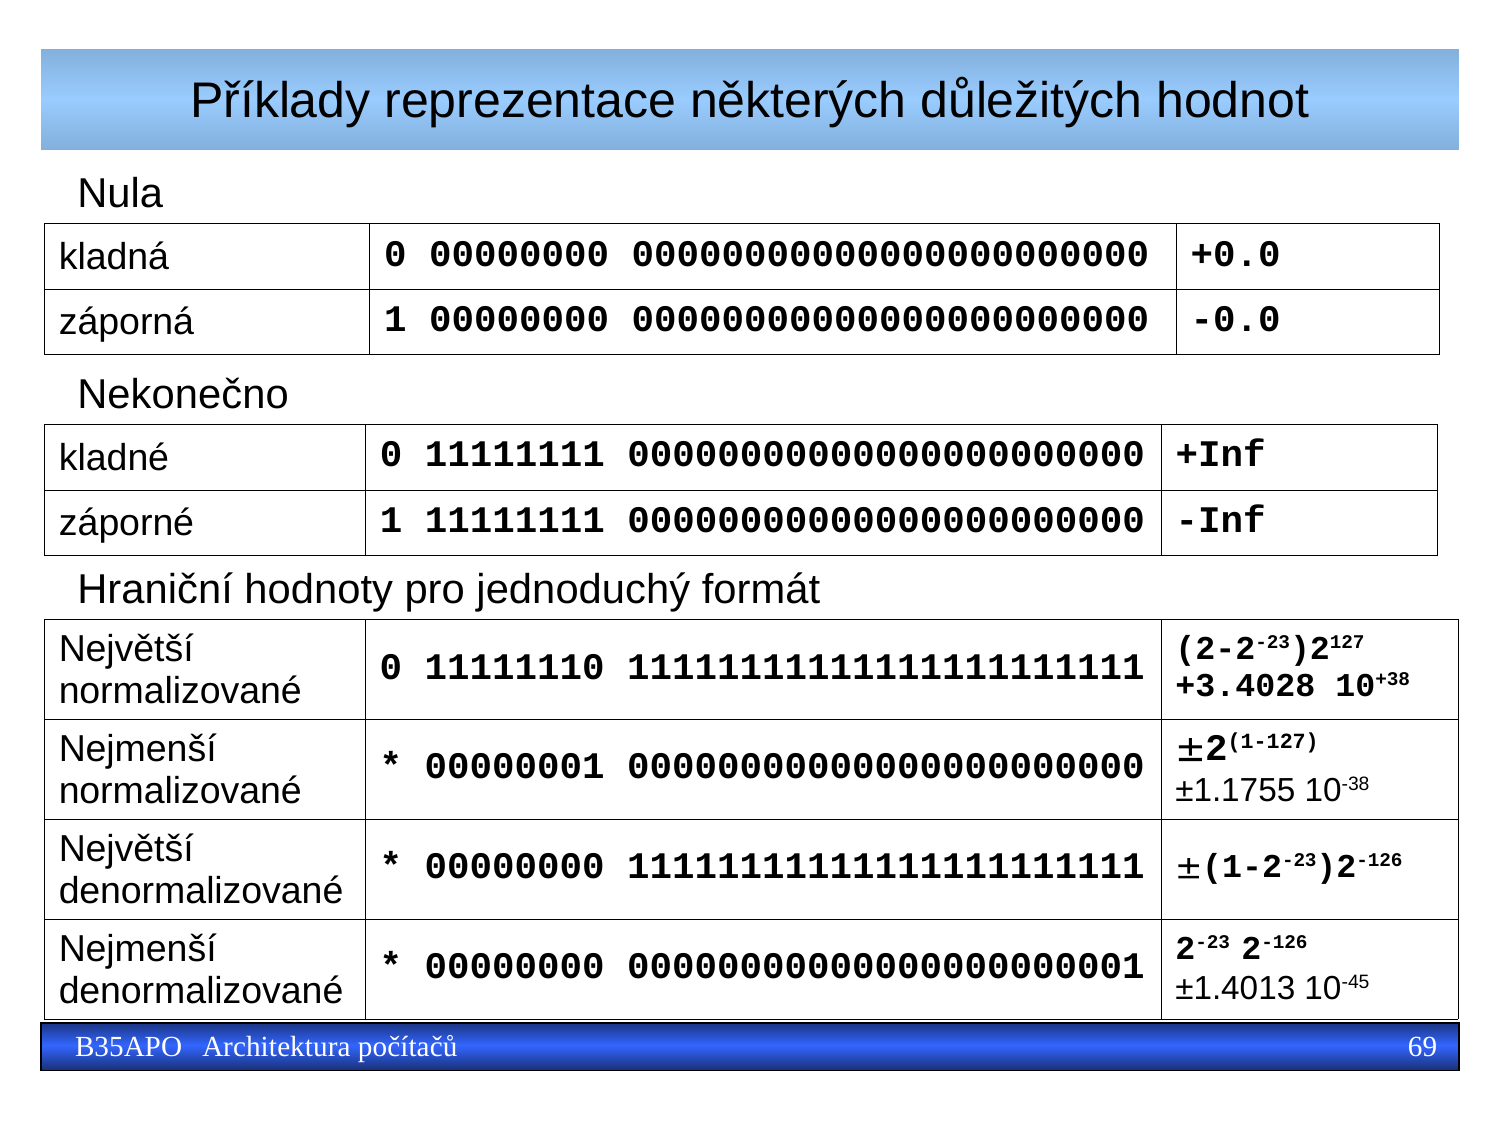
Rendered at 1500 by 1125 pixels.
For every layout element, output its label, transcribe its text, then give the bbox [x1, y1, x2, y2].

table_cell * 00000000 11111111111111111111111 [366, 820, 1161, 919]
table_cell Největší denormalizované [45, 820, 365, 919]
table_cell záporné [45, 491, 365, 555]
table_cell * 00000001 00000000000000000000000 [366, 720, 1161, 819]
table_cell Nejmenší normalizované [45, 720, 365, 819]
table_cell -Inf [1162, 491, 1437, 555]
table_header (2-2-23)2127 +3.4028 10+38 [1162, 620, 1458, 719]
text_box Hraniční hodnoty pro jednoduchý formát [62, 558, 1063, 619]
table_header +Inf [1162, 425, 1437, 490]
table_cell ±(1-2-23)2-126 [1162, 820, 1458, 919]
table_cell * 00000000 00000000000000000000001 [366, 920, 1161, 1019]
table_cell ±2(1-127) ±1.1755 10-38 [1162, 720, 1458, 819]
table_cell 2-23 2-126 ±1.4013 10-45 [1162, 920, 1458, 1019]
table_cell -0.0 [1177, 290, 1439, 354]
table_header 0 11111111 00000000000000000000000 [366, 425, 1161, 490]
table_cell Nejmenší denormalizované [45, 920, 365, 1019]
text_box Nekonečno [62, 363, 338, 424]
table_cell 1 00000000 00000000000000000000000 [370, 290, 1176, 354]
table_cell 1 11111111 00000000000000000000000 [366, 491, 1161, 555]
table_header +0.0 [1177, 224, 1439, 289]
table_header 0 00000000 00000000000000000000000 [370, 224, 1176, 289]
table_header 0 11111110 11111111111111111111111 [366, 620, 1161, 719]
table_header kladná [45, 224, 369, 289]
table_cell záporná [45, 290, 369, 354]
text_box Nula [62, 162, 179, 223]
title Příklady reprezentace některých důležitých hodnot [41, 49, 1459, 150]
table_header kladné [45, 425, 365, 490]
table_header Největší normalizované [45, 620, 365, 719]
